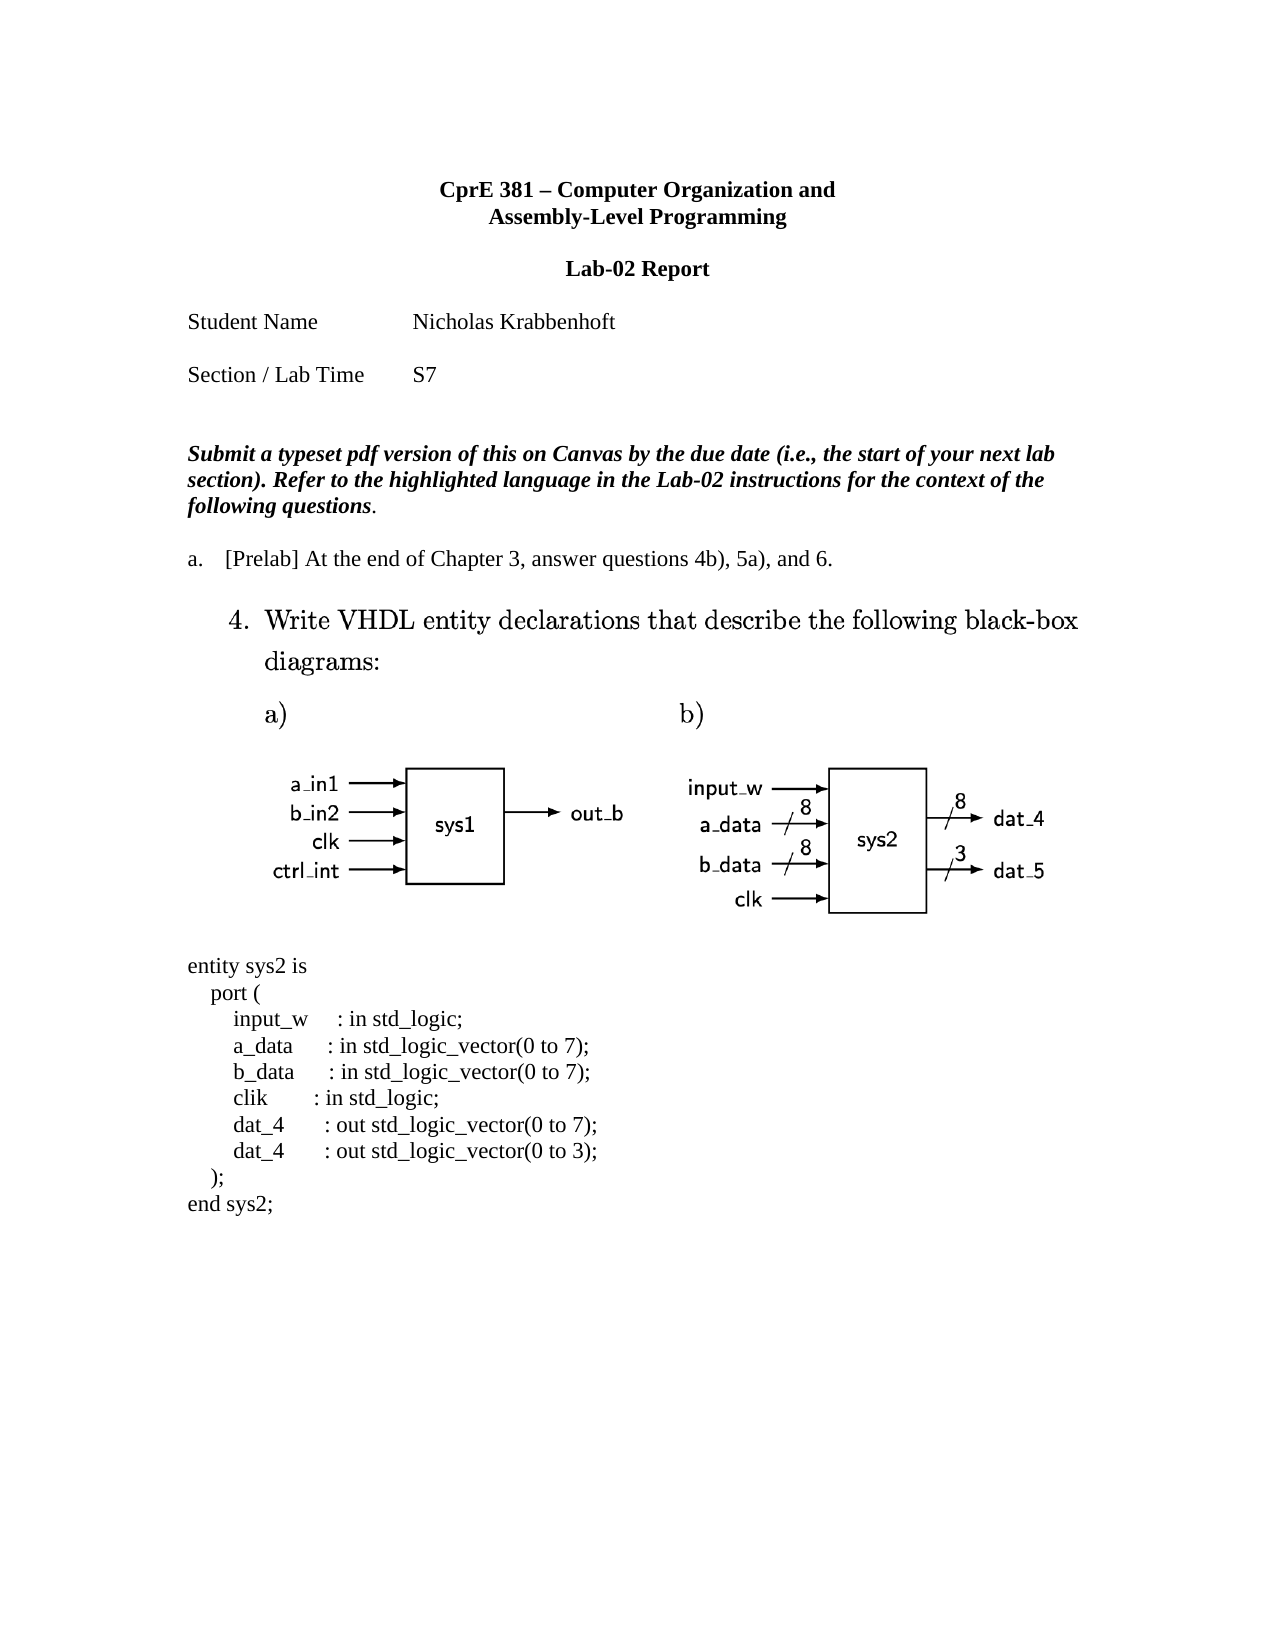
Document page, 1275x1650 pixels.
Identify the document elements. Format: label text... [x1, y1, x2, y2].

text Student Name Nicholas Krabbenhoft [187, 308, 1087, 334]
subtitle Lab-02 Report [187, 255, 1087, 282]
text dat_4 : out std_logic_vector(0 to 7); [187, 1111, 1087, 1137]
list [Prelab] At the end of Chapter 3, answer questions 4b), 5a), and 6. [187, 545, 1087, 571]
text port ( [187, 979, 1087, 1005]
text ); [187, 1163, 1087, 1190]
picture [187, 571, 1088, 927]
subtitle CprE 381 – Computer Organization and [187, 176, 1087, 203]
text b_data : in std_logic_vector(0 to 7); [187, 1058, 1087, 1084]
text dat_4 : out std_logic_vector(0 to 3); [187, 1137, 1087, 1163]
text clik : in std_logic; [187, 1084, 1087, 1111]
text input_w : in std_logic; [187, 1005, 1087, 1032]
text entity sys2 is [187, 953, 1087, 979]
subtitle Section / Lab Time S7 [187, 361, 1087, 387]
text Submit a typeset pdf version of this on Canvas by the due date (i.e., the start of your next lab section). Refer to the highlighted language in the Lab-02 instructions for the context of the following questions. [187, 440, 1087, 519]
text a_data : in std_logic_vector(0 to 7); [187, 1032, 1087, 1058]
subtitle Assembly-Level Programming [187, 203, 1087, 229]
text end sys2; [187, 1190, 1087, 1216]
